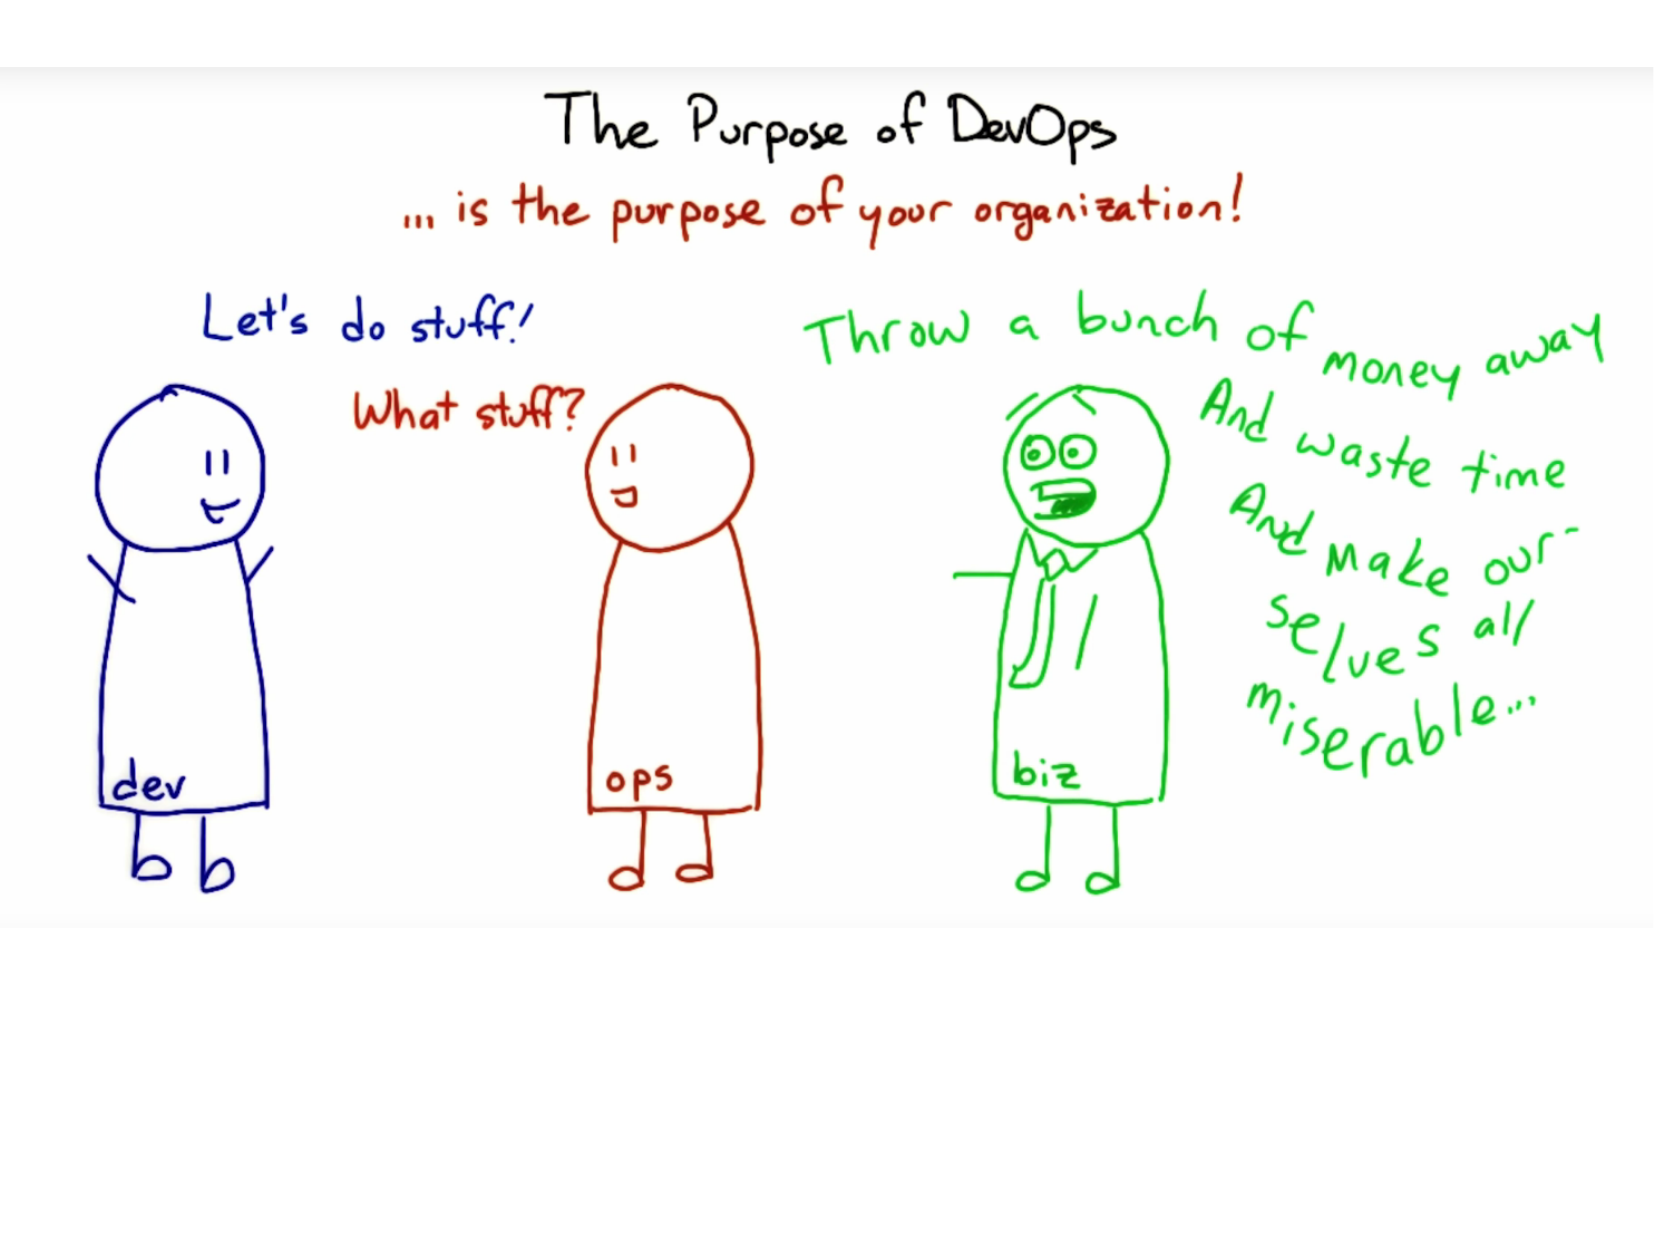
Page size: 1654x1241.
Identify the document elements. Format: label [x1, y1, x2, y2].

picture [0, 67, 1654, 928]
